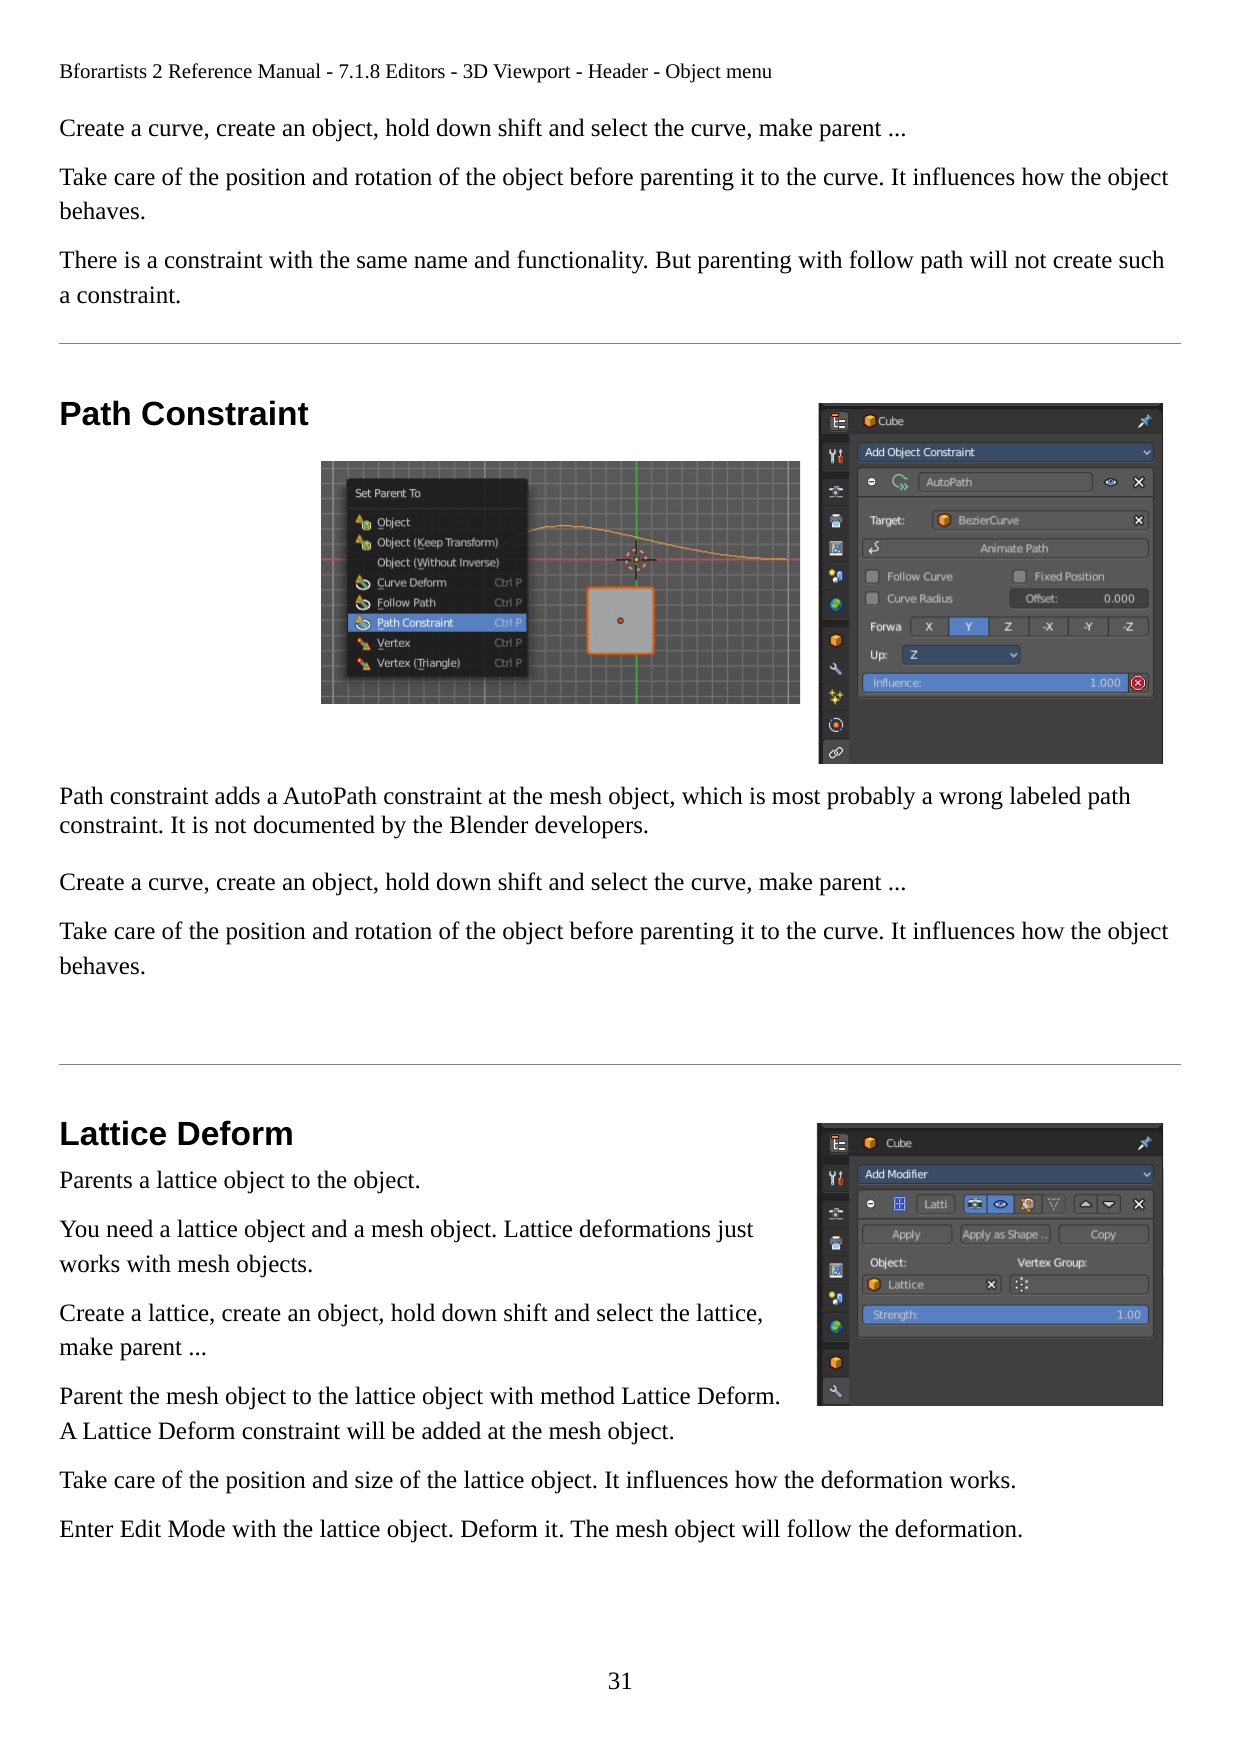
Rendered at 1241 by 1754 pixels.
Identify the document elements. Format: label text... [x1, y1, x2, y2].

text Take care of the position and rotation of the object before parenting it to the curve. It influences how the object behaves. [59, 162, 1181, 225]
subtitle Lattice Deform [59, 1114, 1181, 1153]
text Parents a lattice object to the object. [59, 1165, 816, 1194]
picture [321, 461, 801, 704]
text Create a curve, create an object, hold down shift and select the curve, make parent ... [59, 867, 1181, 896]
picture [818, 403, 1164, 764]
text Enter Edit Mode with the lattice object. Deform it. The mesh object will follow the deformation. [59, 1514, 1181, 1543]
text You need a lattice object and a mesh object. Lattice deformations just works with mesh objects. [59, 1214, 816, 1277]
subtitle Path Constraint [59, 394, 1181, 432]
picture [816, 1123, 1164, 1406]
text Path constraint adds a AutoPath constraint at the mesh object, which is most probably a wrong labeled path constraint. It is not documented by the Blender developers. [59, 764, 1181, 839]
text Parent the mesh object to the lattice object with method Lattice Deform. A Lattice Deform constraint will be added at the mesh object. [59, 1381, 1181, 1444]
text Create a curve, create an object, hold down shift and select the curve, make parent ... [59, 113, 1181, 141]
text Take care of the position and size of the lattice object. It influences how the deformation works. [59, 1465, 1181, 1494]
text There is a constraint with the same name and functionality. But parenting with follow path will not create such a constraint. [59, 245, 1181, 308]
text Take care of the position and rotation of the object before parenting it to the curve. It influences how the object behaves. [59, 916, 1181, 980]
text Create a lattice, create an object, hold down shift and select the lattice, make parent ... [59, 1298, 816, 1361]
